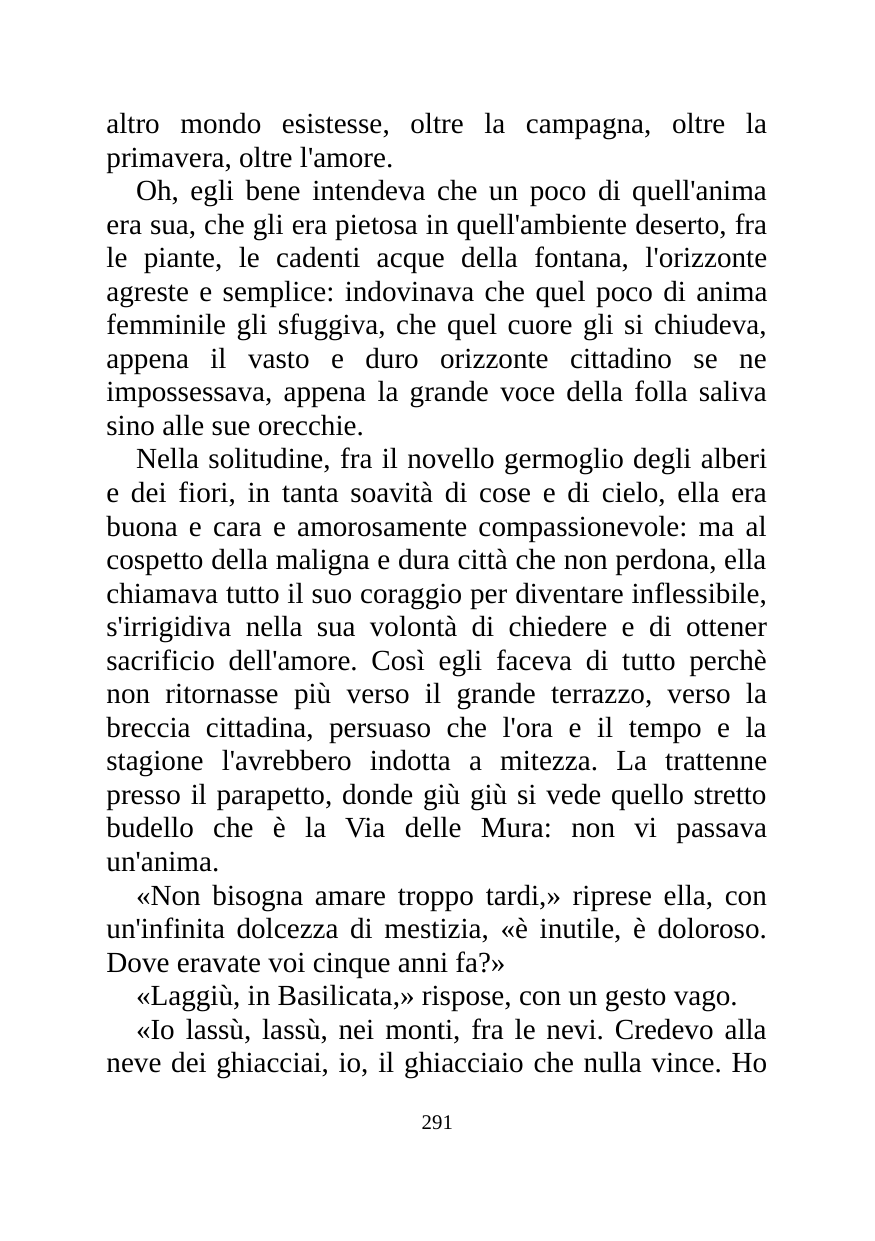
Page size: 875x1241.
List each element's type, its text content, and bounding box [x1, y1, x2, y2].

text altro mondo esistesse, oltre la campagna, oltre la primavera, oltre l'amore. [106, 106, 768, 173]
text «Io lassù, lassù, nei monti, fra le nevi. Credevo alla neve dei ghiacciai, io, il ghiacciaio che nulla vince. Ho [106, 1012, 768, 1079]
text «Non bisogna amare troppo tardi,» riprese ella, con un'infinita dolcezza di mestizia, «è inutile, è doloroso. Dove eravate voi cinque anni fa?» [106, 878, 768, 978]
text Nella solitudine, fra il novello germoglio degli alberi e dei fiori, in tanta soavità di cose e di cielo, ella era buona e cara e amorosamente compassionevole: ma al cospetto della maligna e dura città che non perdona, ella chiamava tutto il suo coraggio per diventare inflessibile, s'irrigidiva nella sua volontà di chiedere e di ottener sacrificio dell'amore. Così egli faceva di tutto perchè non ritornasse più verso il grande terrazzo, verso la breccia cittadina, persuaso che l'ora e il tempo e la stagione l'avrebbero indotta a mitezza. La trattenne presso il parapetto, donde giù giù si vede quello stretto budello che è la Via delle Mura: non vi passava un'anima. [106, 442, 768, 878]
text «Laggiù, in Basilicata,» rispose, con un gesto vago. [106, 978, 768, 1012]
text Oh, egli bene intendeva che un poco di quell'anima era sua, che gli era pietosa in quell'ambiente deserto, fra le piante, le cadenti acque della fontana, l'orizzonte agreste e semplice: indovinava che quel poco di anima femminile gli sfuggiva, che quel cuore gli si chiudeva, appena il vasto e duro orizzonte cittadino se ne impossessava, appena la grande voce della folla saliva sino alle sue orecchie. [106, 173, 768, 442]
